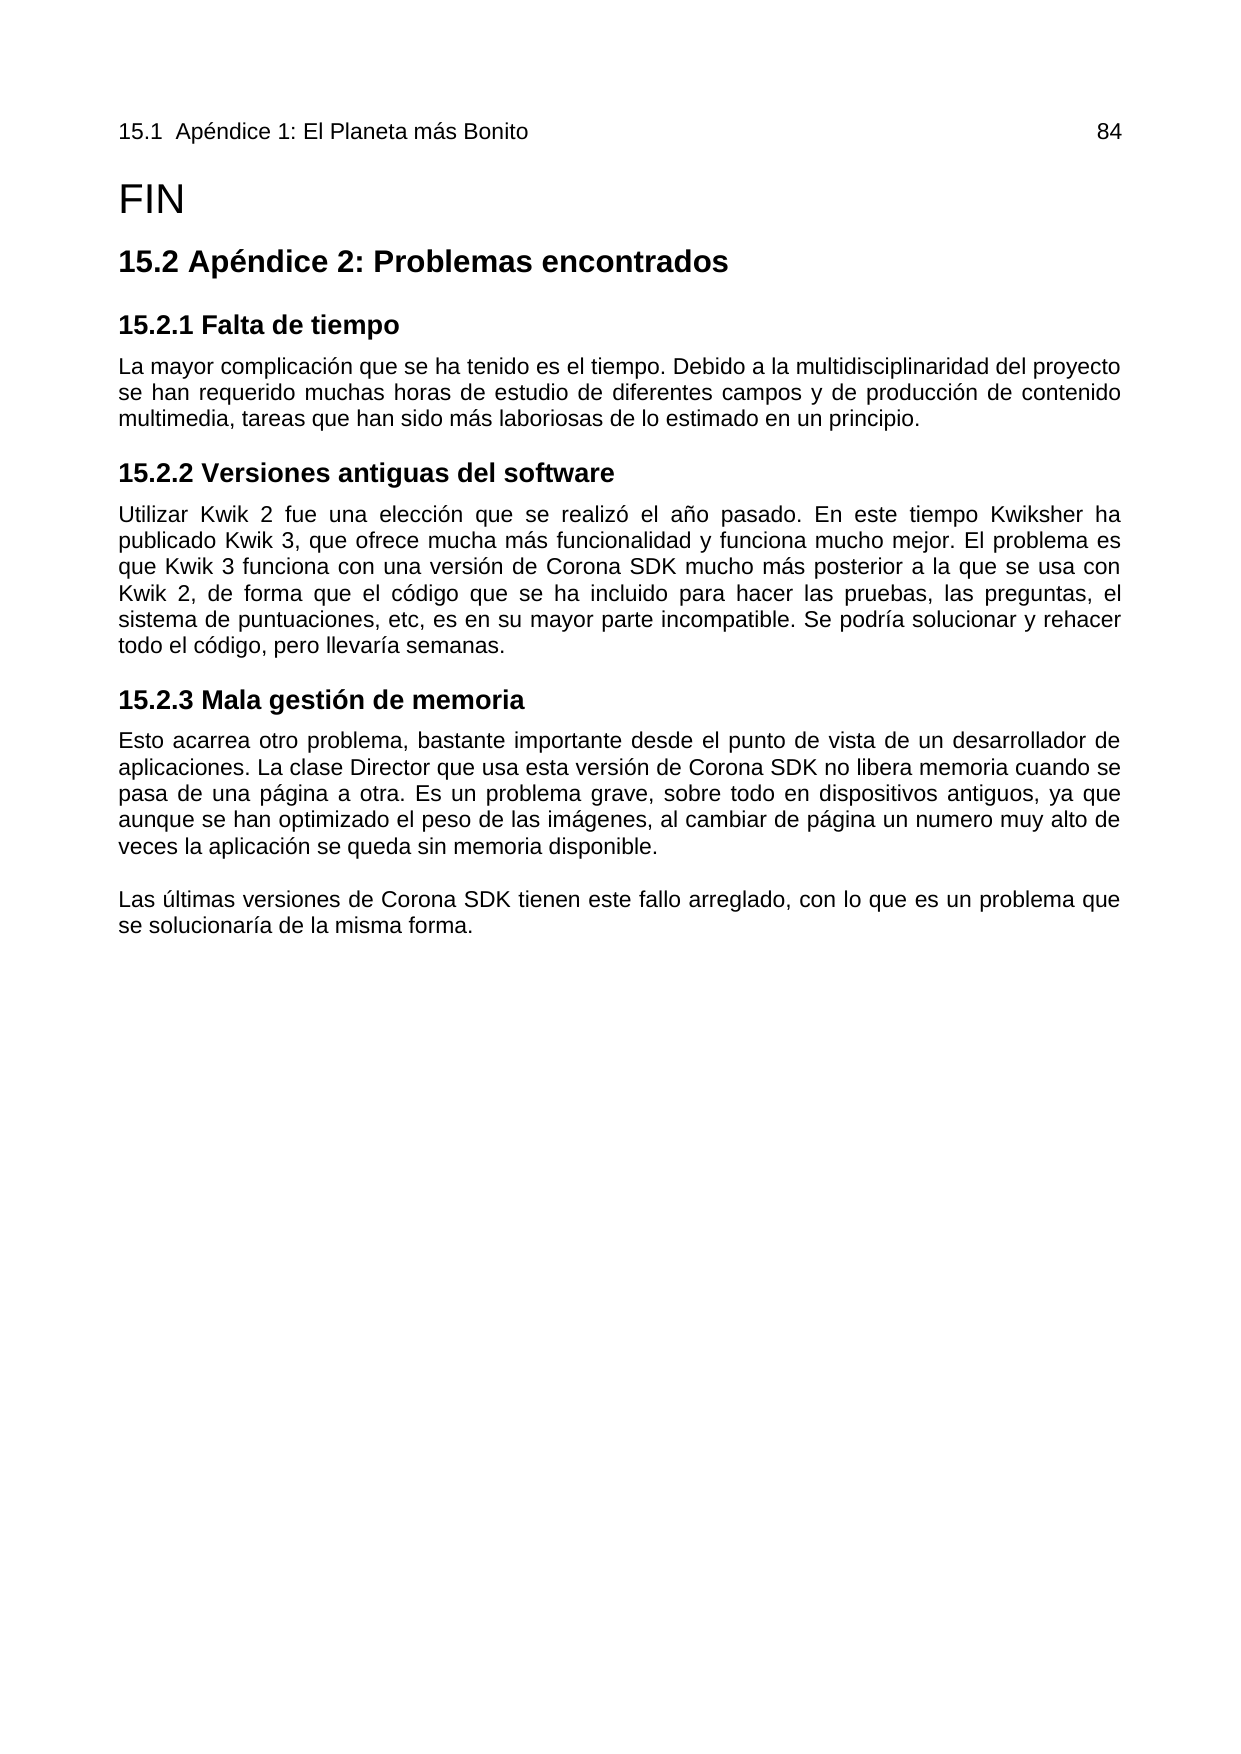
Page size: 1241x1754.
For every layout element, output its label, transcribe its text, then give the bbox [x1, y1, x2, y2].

subtitle Versiones antiguas del software [118, 457, 1122, 488]
text FIN [118, 174, 1122, 222]
text Las últimas versiones de Corona SDK tienen este fallo arreglado, con lo que es un problema que se solucionaría de la misma forma. [118, 886, 1122, 938]
text Utilizar Kwik 2 fue una elección que se realizó el año pasado. En este tiempo Kwiksher ha publicado Kwik 3, que ofrece mucha más funcionalidad y funciona mucho mejor. El problema es que Kwik 3 funciona con una versión de Corona SDK mucho más posterior a la que se usa con Kwik 2, de forma que el código que se ha incluido para hacer las pruebas, las preguntas, el sistema de puntuaciones, etc, es en su mayor parte incompatible. Se podría solucionar y rehacer todo el código, pero llevaría semanas. [118, 501, 1122, 659]
subtitle Mala gestión de memoria [118, 684, 1122, 715]
subtitle Apéndice 2: Problemas encontrados [118, 243, 1122, 279]
text Esto acarrea otro problema, bastante importante desde el punto de vista de un desarrollador de aplicaciones. La clase Director que usa esta versión de Corona SDK no libera memoria cuando se pasa de una página a otra. Es un problema grave, sobre todo en dispositivos antiguos, ya que aunque se han optimizado el peso de las imágenes, al cambiar de página un numero muy alto de veces la aplicación se queda sin memoria disponible. [118, 727, 1122, 859]
subtitle Falta de tiempo [118, 309, 1122, 340]
text La mayor complicación que se ha tenido es el tiempo. Debido a la multidisciplinaridad del proyecto se han requerido muchas horas de estudio de diferentes campos y de producción de contenido multimedia, tareas que han sido más laboriosas de lo estimado en un principio. [118, 353, 1122, 432]
